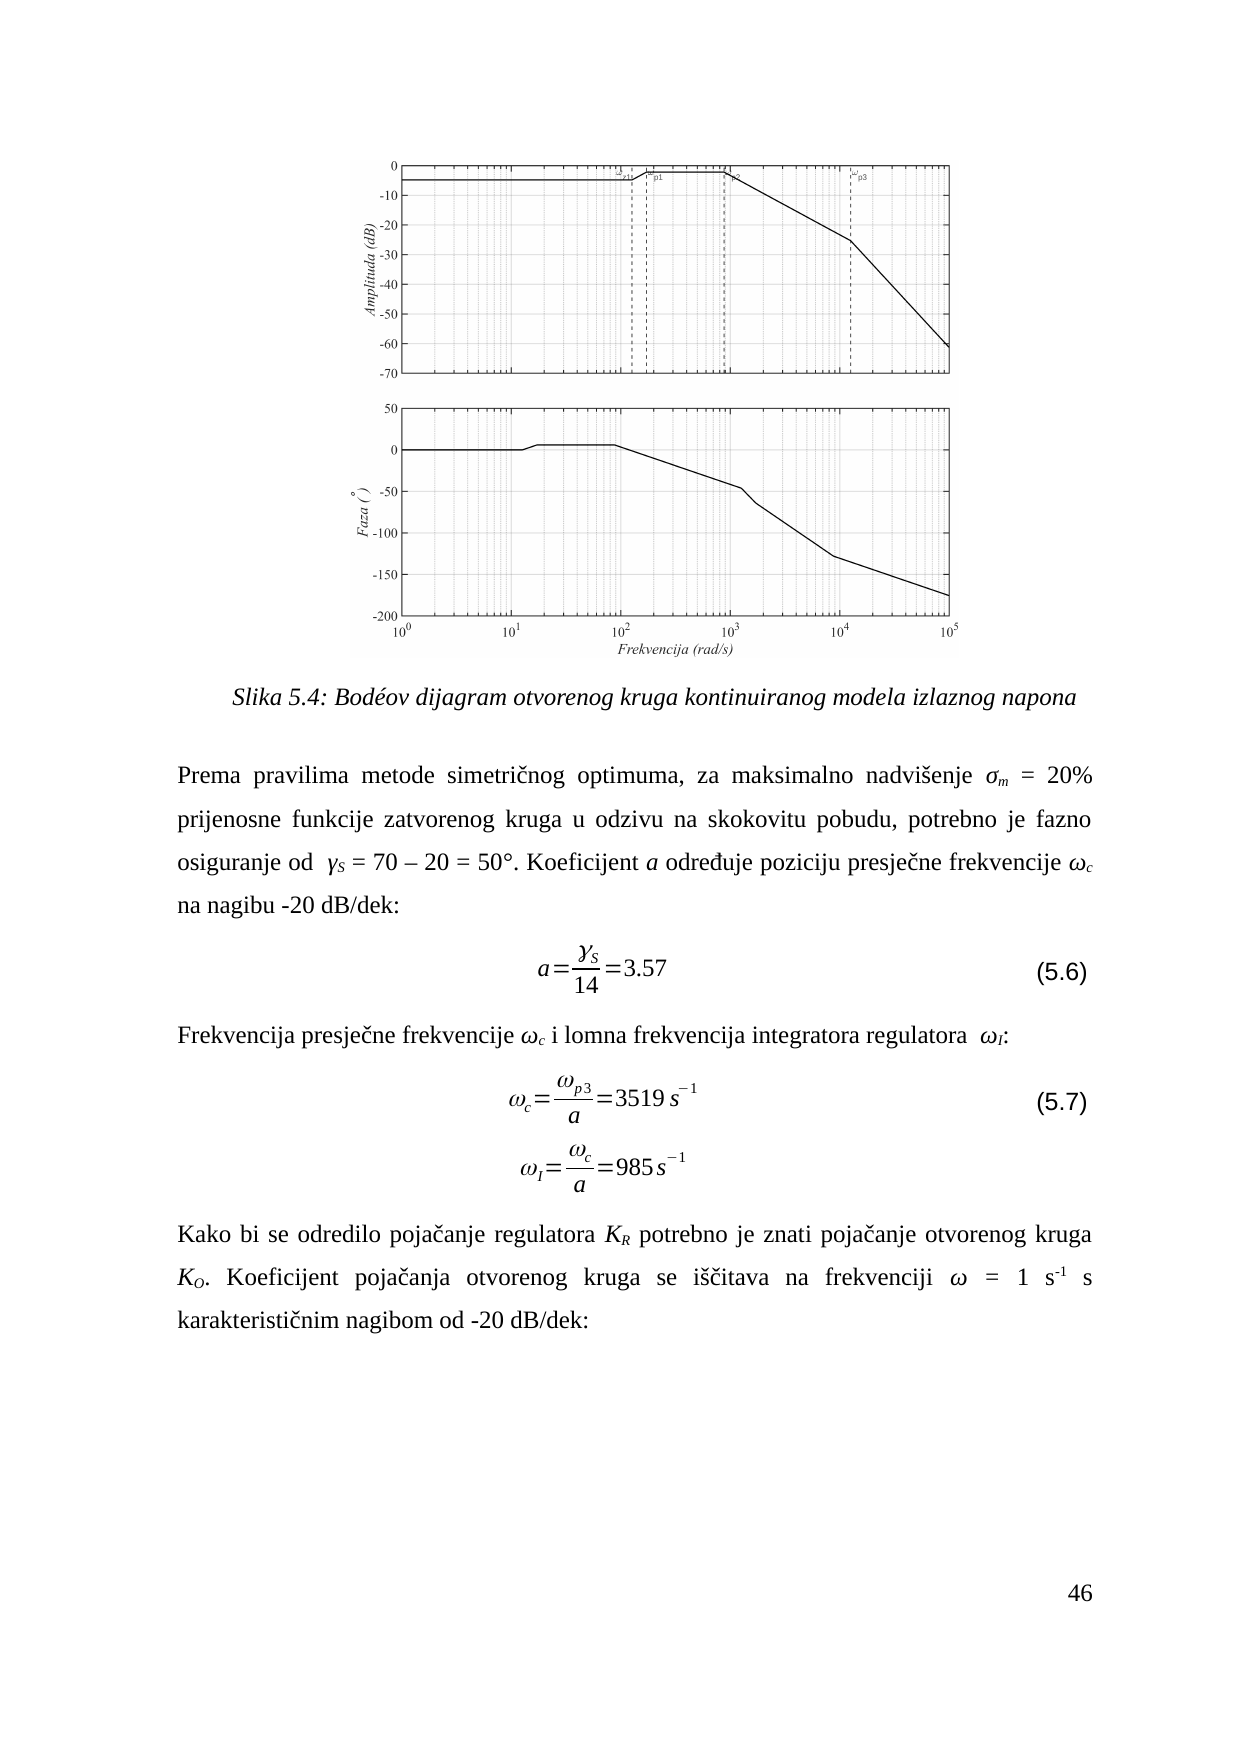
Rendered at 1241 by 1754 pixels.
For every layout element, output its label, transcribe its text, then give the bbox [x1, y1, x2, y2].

text Frekvencija presječne frekvencije ωc i lomna frekvencija integratora regulatora ωI: [177, 1020, 1093, 1049]
text Slika 5.4: Bodéov dijagram otvorenog kruga kontinuiranog modela izlaznog napona [177, 682, 1132, 711]
text Prema pravilima metode simetričnog optimuma, za maksimalno nadvišenje σm = 20% prijenosne funkcije zatvorenog kruga u odzivu na skokovitu pobudu, potrebno je fazno osiguranje od γS = 70 – 20 = 50°. Koeficijent a određuje poziciju presječne frekvencije ωc na nagibu -20 dB/dek: [177, 761, 1093, 919]
text Kako bi se odredilo pojačanje regulatora KR potrebno je znati pojačanje otvorenog kruga KO. Koeficijent pojačanja otvorenog kruga se iščitava na frekvenciji ω = 1 s-1 s karakterističnim nagibom od -20 dB/dek: [177, 1219, 1093, 1334]
table_cell [1028, 1138, 1093, 1207]
table_header [177, 939, 1028, 1008]
picture [350, 160, 959, 658]
table_header [177, 1069, 1028, 1138]
table_cell [177, 1138, 1028, 1207]
table_header (5.7) [1028, 1069, 1093, 1138]
table_header (5.6) [1028, 939, 1093, 1008]
